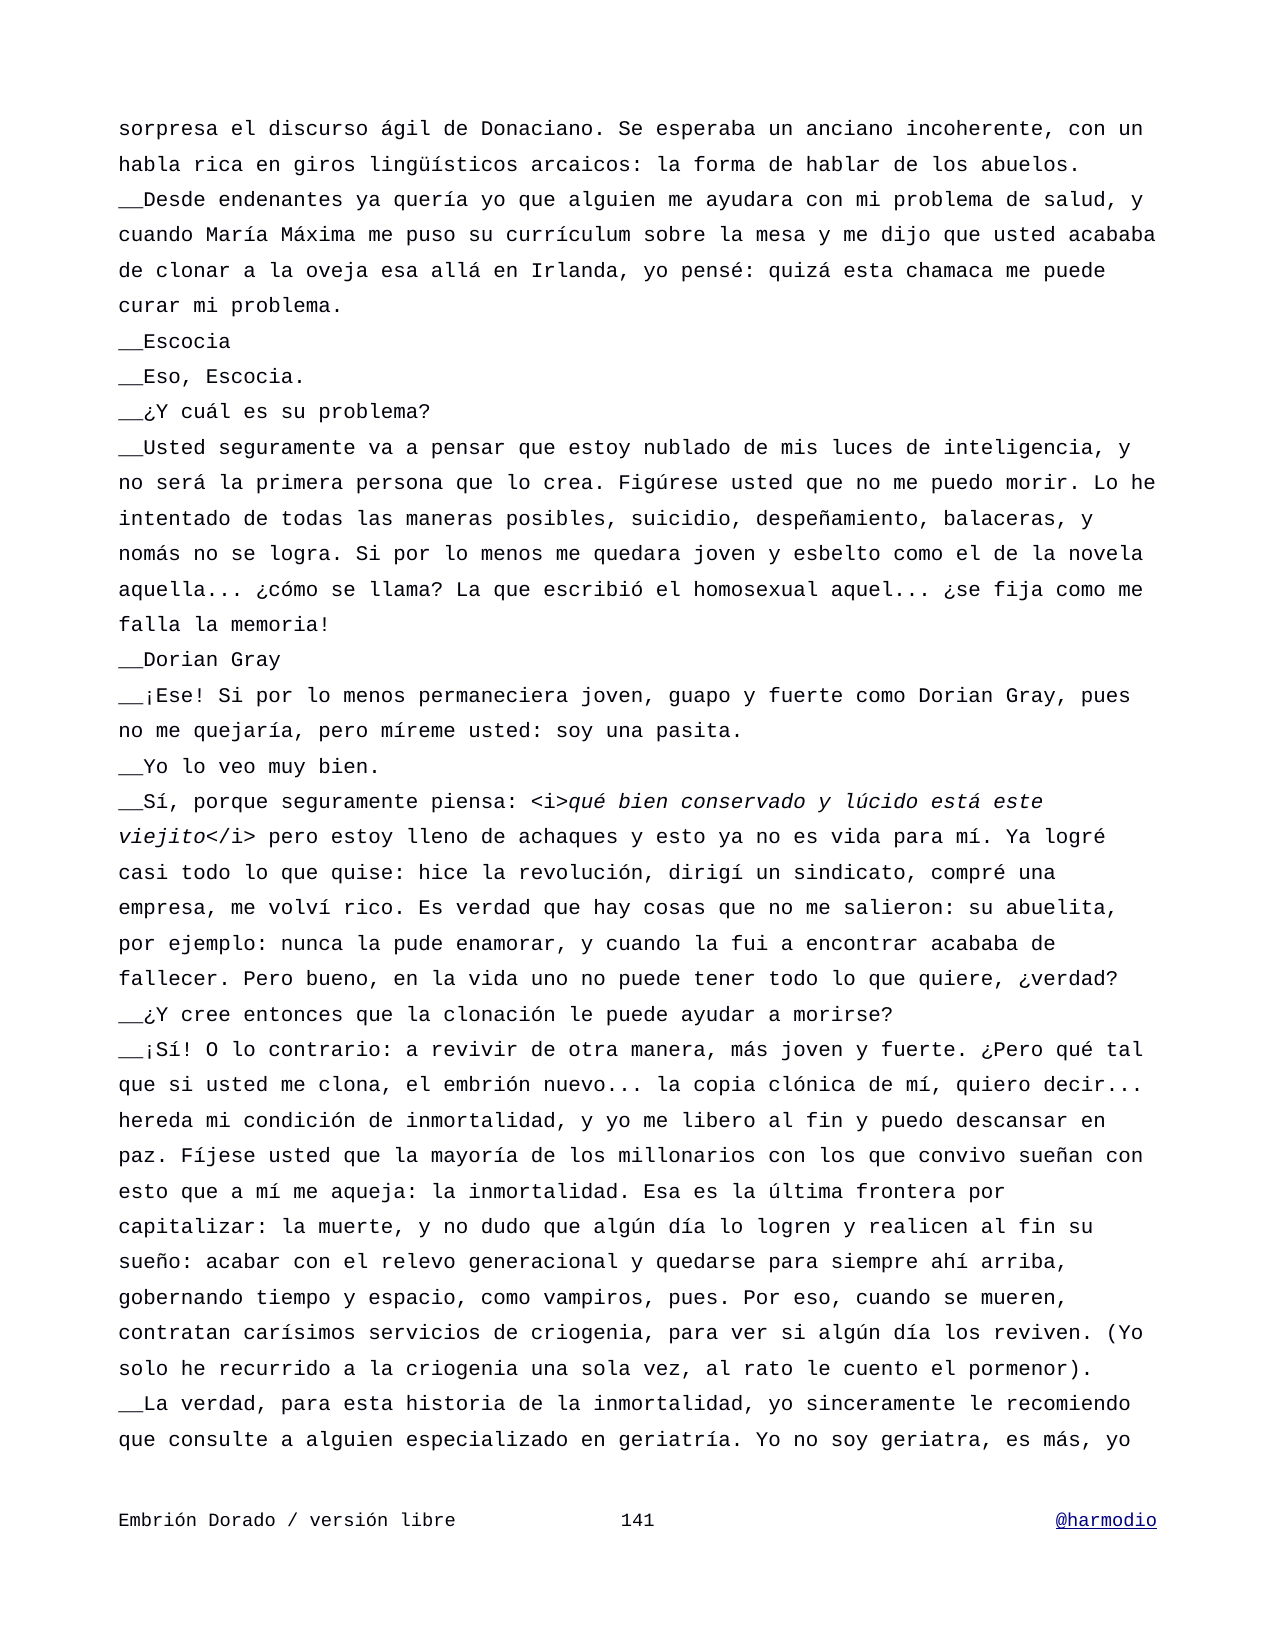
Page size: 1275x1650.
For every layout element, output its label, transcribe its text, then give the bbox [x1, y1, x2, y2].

text __¡Ese! Si por lo menos permaneciera joven, guapo y fuerte como Dorian Gray, pues no me quejaría, pero míreme usted: soy una pasita. [118, 685, 1157, 744]
text __¡Sí! O lo contrario: a revivir de otra manera, más joven y fuerte. ¿Pero qué tal que si usted me clona, el embrión nuevo... la copia clónica de mí, quiero decir... hereda mi condición de inmortalidad, y yo me libero al fin y puedo descansar en paz. Fíjese usted que la mayoría de los millonarios con los que convivo sueñan con esto que a mí me aqueja: la inmortalidad. Esa es la última frontera por capitalizar: la muerte, y no dudo que algún día lo logren y realicen al fin su sueño: acabar con el relevo generacional y quedarse para siempre ahí arriba, gobernando tiempo y espacio, como vampiros, pues. Por eso, cuando se mueren, contratan carísimos servicios de criogenia, para ver si algún día los reviven. (Yo solo he recurrido a la criogenia una sola vez, al rato le cuento el pormenor). [118, 1039, 1157, 1381]
text __La verdad, para esta historia de la inmortalidad, yo sinceramente le recomiendo que consulte a alguien especializado en geriatría. Yo no soy geriatra, es más, yo [118, 1393, 1157, 1452]
text __Usted seguramente va a pensar que estoy nublado de mis luces de inteligencia, y no será la primera persona que lo crea. Figúrese usted que no me puedo morir. Lo he intentado de todas las maneras posibles, suicidio, despeñamiento, balaceras, y nomás no se logra. Si por lo menos me quedara joven y esbelto como el de la novela aquella... ¿cómo se llama? La que escribió el homosexual aquel... ¿se fija como me falla la memoria! [118, 437, 1157, 638]
text __¿Y cuál es su problema? [118, 401, 1157, 425]
text sorpresa el discurso ágil de Donaciano. Se esperaba un anciano incoherente, con un habla rica en giros lingüísticos arcaicos: la forma de hablar de los abuelos. __Desde endenantes ya quería yo que alguien me ayudara con mi problema de salud, y cuando María Máxima me puso su currículum sobre la mesa y me dijo que usted acababa de clonar a la oveja esa allá en Irlanda, yo pensé: quizá esta chamaca me puede curar mi problema. [118, 118, 1157, 319]
text __Dorian Gray [118, 649, 1157, 673]
text __Escocia [118, 331, 1157, 354]
text __Sí, porque seguramente piensa: <i>qué bien conservado y lúcido está este viejito</i> pero estoy lleno de achaques y esto ya no es vida para mí. Ya logré casi todo lo que quise: hice la revolución, dirigí un sindicato, compré una empresa, me volví rico. Es verdad que hay cosas que no me salieron: su abuelita, por ejemplo: nunca la pude enamorar, y cuando la fui a encontrar acababa de fallecer. Pero bueno, en la vida uno no puede tener todo lo que quiere, ¿verdad? [118, 791, 1157, 992]
text __¿Y cree entonces que la clonación le puede ayudar a morirse? [118, 1003, 1157, 1027]
text __Eso, Escocia. [118, 366, 1157, 390]
text __Yo lo veo muy bien. [118, 756, 1157, 779]
